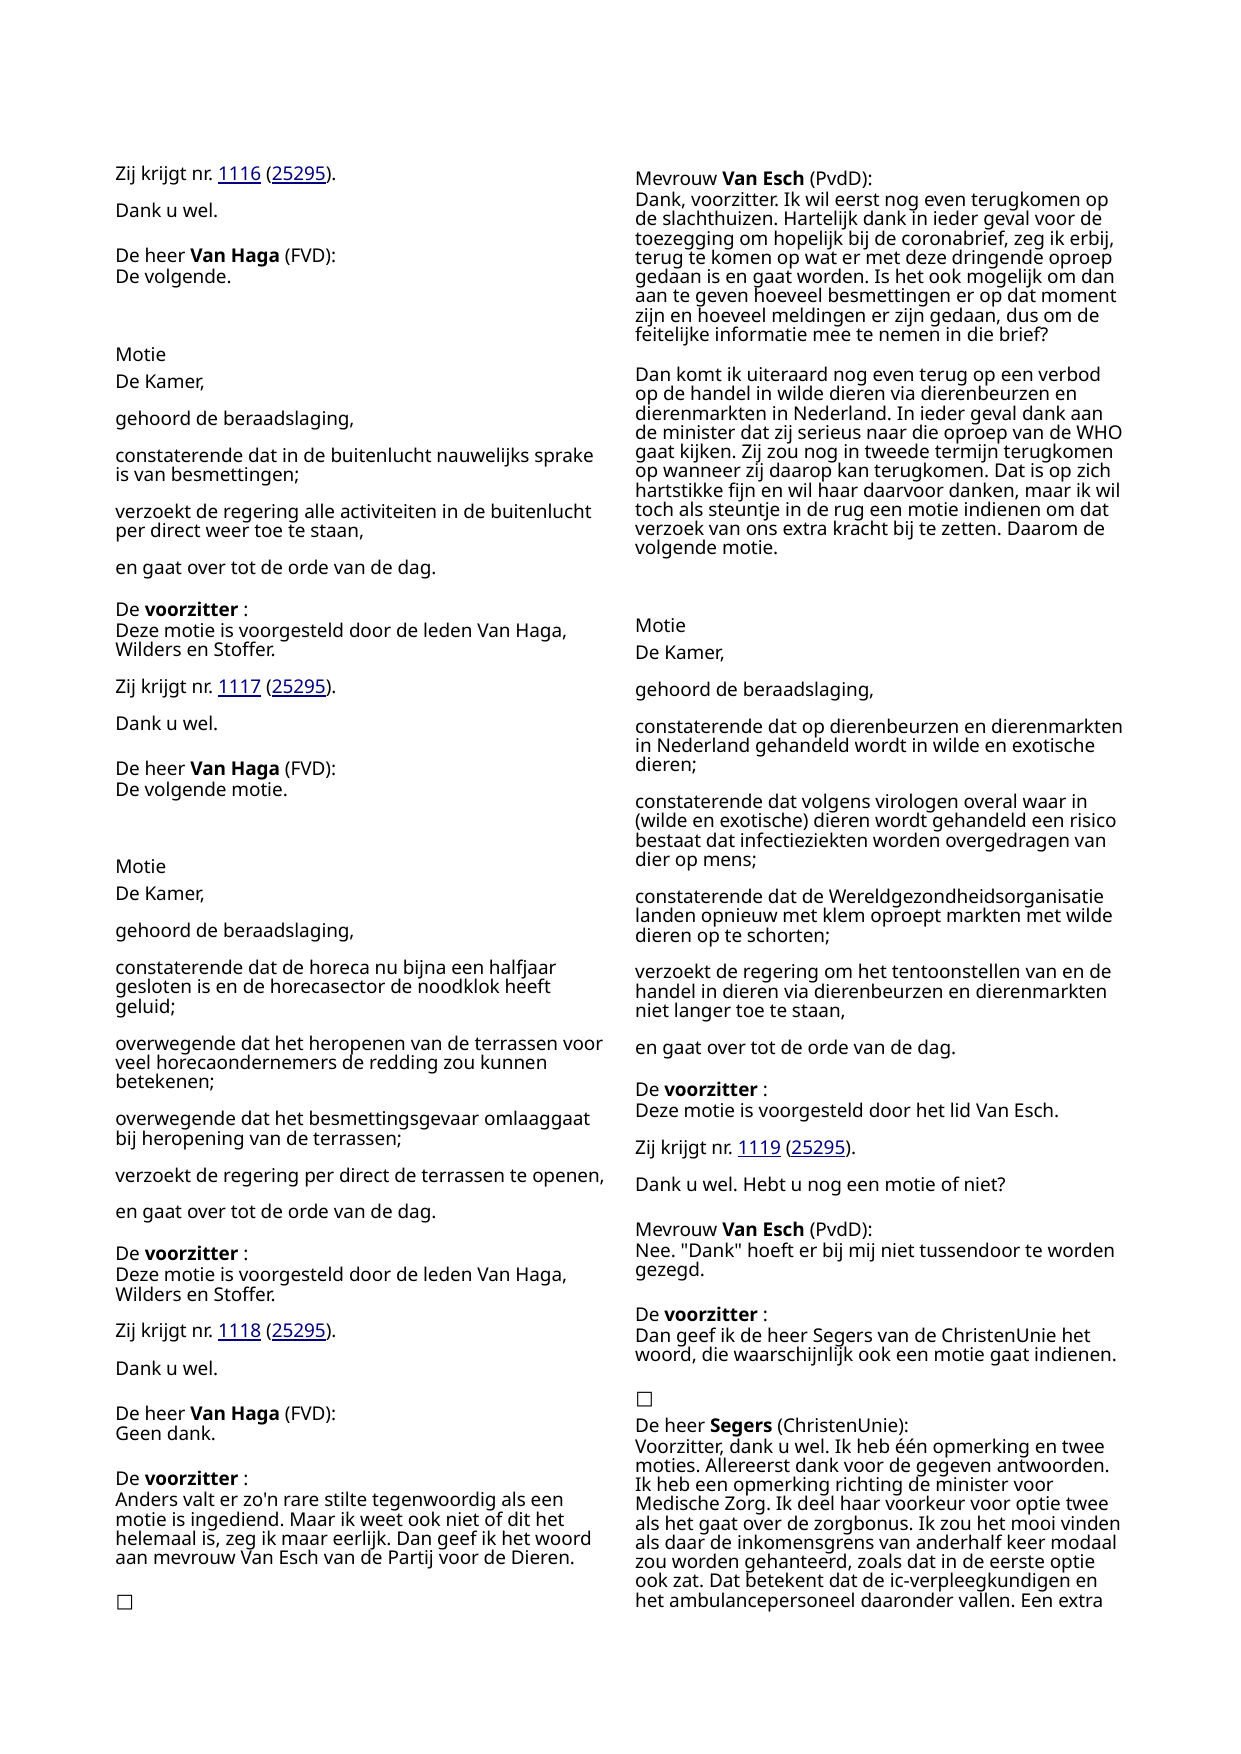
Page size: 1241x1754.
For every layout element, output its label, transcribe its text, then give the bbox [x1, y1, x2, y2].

text De voorzitter : [115, 596, 605, 622]
text Mevrouw Van Esch (PvdD): [635, 1216, 1125, 1242]
text verzoekt de regering alle activiteiten in de buitenlucht per direct weer toe te staan, [115, 503, 605, 541]
text en gaat over tot de orde van de dag. [635, 1039, 1125, 1058]
text De Kamer, [115, 885, 605, 904]
text constaterende dat de Wereldgezondheidsorganisatie landen opnieuw met klem oproept markten met wilde dieren op te schorten; [635, 888, 1125, 946]
text Mevrouw Van Esch (PvdD): [635, 165, 1125, 191]
text overwegende dat het besmettingsgevaar omlaaggaat bij heropening van de terrassen; [115, 1110, 605, 1149]
text Nee. "Dank" hoeft er bij mij niet tussendoor te worden gezegd. [635, 1242, 1125, 1280]
text Dank u wel. Hebt u nog een motie of niet? [635, 1176, 1125, 1195]
text De voorzitter : [115, 1466, 605, 1491]
text gehoord de beraadslaging, [115, 409, 605, 429]
text Zij krijgt nr. 1116 (25295). [115, 165, 605, 184]
text ⬜ [115, 1589, 605, 1615]
text Deze motie is voorgesteld door het lid Van Esch. [635, 1102, 1125, 1121]
text Dank, voorzitter. Ik wil eerst nog even terugkomen op de slachthuizen. Hartelijk dank in ieder geval voor de toezegging om hopelijk bij de coronabrief, zeg ik erbij, terug te komen op wat er met deze dringende oproep gedaan is en gaat worden. Is het ook mogelijk om dan aan te geven hoeveel besmettingen er op dat moment zijn en hoeveel meldingen er zijn gedaan, dus om de feitelijke informatie mee te nemen in die brief? [635, 191, 1125, 345]
text Dank u wel. [115, 715, 605, 734]
text Zij krijgt nr. 1118 (25295). [115, 1322, 605, 1342]
text Deze motie is voorgesteld door de leden Van Haga, Wilders en Stoffer. [115, 622, 605, 660]
text Voorzitter, dank u wel. Ik heb één opmerking en twee moties. Allereerst dank voor de gegeven antwoorden. Ik heb een opmerking richting de minister voor Medische Zorg. Ik deel haar voorkeur voor optie twee als het gaat over de zorgbonus. Ik zou het mooi vinden als daar de inkomensgrens van anderhalf keer modaal zou worden gehanteerd, zoals dat in de eerste optie ook zat. Dat betekent dat de ic-verpleegkundigen en het ambulancepersoneel daaronder vallen. Een extra [635, 1438, 1125, 1611]
text Motie [115, 854, 605, 879]
text De Kamer, [635, 644, 1125, 663]
text Anders valt er zo'n rare stilte tegenwoordig als een motie is ingediend. Maar ik weet ook niet of dit het helemaal is, zeg ik maar eerlijk. Dan geef ik het woord aan mevrouw Van Esch van de Partij voor de Dieren. [115, 1491, 605, 1568]
text De heer Van Haga (FVD): [115, 755, 605, 781]
text De volgende motie. [115, 781, 605, 800]
text Zij krijgt nr. 1117 (25295). [115, 678, 605, 697]
text verzoekt de regering om het tentoonstellen van en de handel in dieren via dierenbeurzen en dierenmarkten niet langer toe te staan, [635, 963, 1125, 1021]
text gehoord de beraadslaging, [635, 681, 1125, 700]
text De voorzitter : [115, 1241, 605, 1266]
text Zij krijgt nr. 1119 (25295). [635, 1139, 1125, 1158]
text constaterende dat de horeca nu bijna een halfjaar gesloten is en de horecasector de noodklok heeft geluid; [115, 959, 605, 1017]
text en gaat over tot de orde van de dag. [115, 1203, 605, 1223]
text De heer Van Haga (FVD): [115, 1400, 605, 1425]
text De heer Segers (ChristenUnie): [635, 1412, 1125, 1438]
text constaterende dat volgens virologen overal waar in (wilde en exotische) dieren wordt gehandeld een risico bestaat dat infectieziekten worden overgedragen van dier op mens; [635, 793, 1125, 870]
text verzoekt de regering per direct de terrassen te openen, [115, 1167, 605, 1186]
text constaterende dat op dierenbeurzen en dierenmarkten in Nederland gehandeld wordt in wilde en exotische dieren; [635, 718, 1125, 776]
text De voorzitter : [635, 1301, 1125, 1327]
text Motie [635, 612, 1125, 638]
text Dank u wel. [115, 1359, 605, 1379]
text De Kamer, [115, 373, 605, 392]
text Motie [115, 341, 605, 367]
text ⬜ [635, 1386, 1125, 1412]
text De heer Van Haga (FVD): [115, 242, 605, 268]
text De volgende. [115, 268, 605, 287]
text constaterende dat in de buitenlucht nauwelijks sprake is van besmettingen; [115, 447, 605, 485]
text Dan komt ik uiteraard nog even terug op een verbod op de handel in wilde dieren via dierenbeurzen en dierenmarkten in Nederland. In ieder geval dank aan de minister dat zij serieus naar die oproep van de WHO gaat kijken. Zij zou nog in tweede termijn terugkomen op wanneer zij daarop kan terugkomen. Dat is op zich hartstikke fijn en wil haar daarvoor danken, maar ik wil toch als steuntje in de rug een motie indienen om dat verzoek van ons extra kracht bij te zetten. Daarom de volgende motie. [635, 366, 1125, 559]
text De voorzitter : [635, 1076, 1125, 1102]
text Geen dank. [115, 1425, 605, 1445]
text overwegende dat het heropenen van de terrassen voor veel horecaondernemers de redding zou kunnen betekenen; [115, 1035, 605, 1093]
text gehoord de beraadslaging, [115, 922, 605, 942]
text Dan geef ik de heer Segers van de ChristenUnie het woord, die waarschijnlijk ook een motie gaat indienen. [635, 1327, 1125, 1365]
text Dank u wel. [115, 202, 605, 222]
text en gaat over tot de orde van de dag. [115, 559, 605, 578]
text Deze motie is voorgesteld door de leden Van Haga, Wilders en Stoffer. [115, 1266, 605, 1305]
